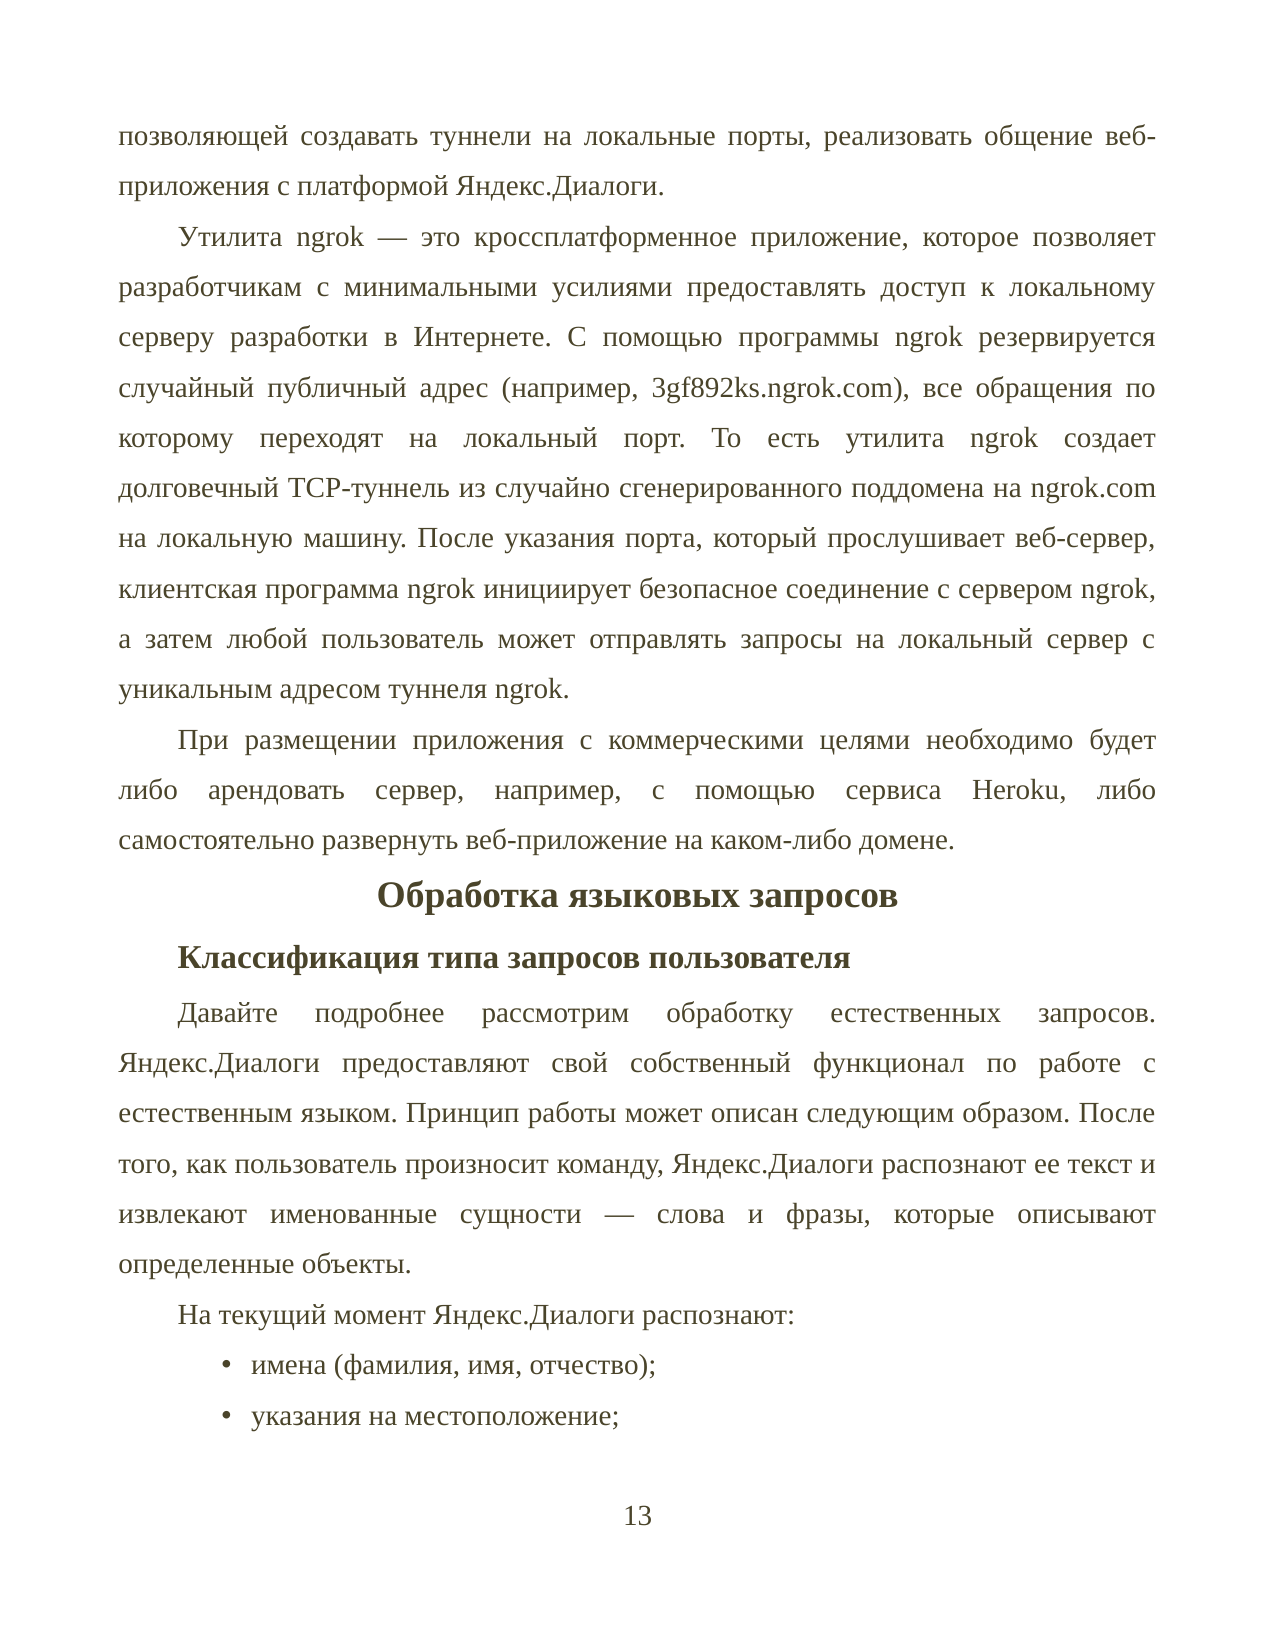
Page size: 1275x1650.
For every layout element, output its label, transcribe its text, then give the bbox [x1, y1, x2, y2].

list указания на местоположение; [162, 1398, 1157, 1431]
subtitle Обработка языковых запросов [118, 873, 1157, 916]
list имена (фамилия, имя, отчество); [162, 1347, 1157, 1381]
text При размещении приложения с коммерческими целями необходимо будет либо арендовать сервер, например, с помощью сервиса Heroku, либо самостоятельно развернуть веб-приложение на каком-либо домене. [118, 722, 1157, 856]
text На текущий момент Яндекс.Диалоги распознают: [118, 1297, 1157, 1330]
text Утилита ngrok — это кроссплатформенное приложение, которое позволяет разработчикам с минимальными усилиями предоставлять доступ к локальному серверу разработки в Интернете. С помощью программы ngrok резервируется случайный публичный адрес (например, 3gf892ks.ngrok.com), все обращения по которому переходят на локальный порт. То есть утилита ngrok создает долговечный TCP-туннель из случайно сгенерированного поддомена на ngrok.com на локальную машину. После указания порта, который прослушивает веб-сервер, клиентская программа ngrok инициирует безопасное соединение с сервером ngrok, а затем любой пользователь может отправлять запросы на локальный сервер с уникальным адресом туннеля ngrok. [118, 219, 1157, 705]
text позволяющей создавать туннели на локальные порты, реализовать общение веб-приложения с платформой Яндекс.Диалоги. [118, 118, 1157, 202]
subtitle Классификация типа запросов пользователя [118, 937, 1157, 976]
text Давайте подробнее рассмотрим обработку естественных запросов. Яндекс.Диалоги предоставляют свой собственный функционал по работе с естественным языком. Принцип работы может описан следующим образом. После того, как пользователь произносит команду, Яндекс.Диалоги распознают ее текст и извлекают именованные сущности — слова и фразы, которые описывают определенные объекты. [118, 995, 1157, 1280]
